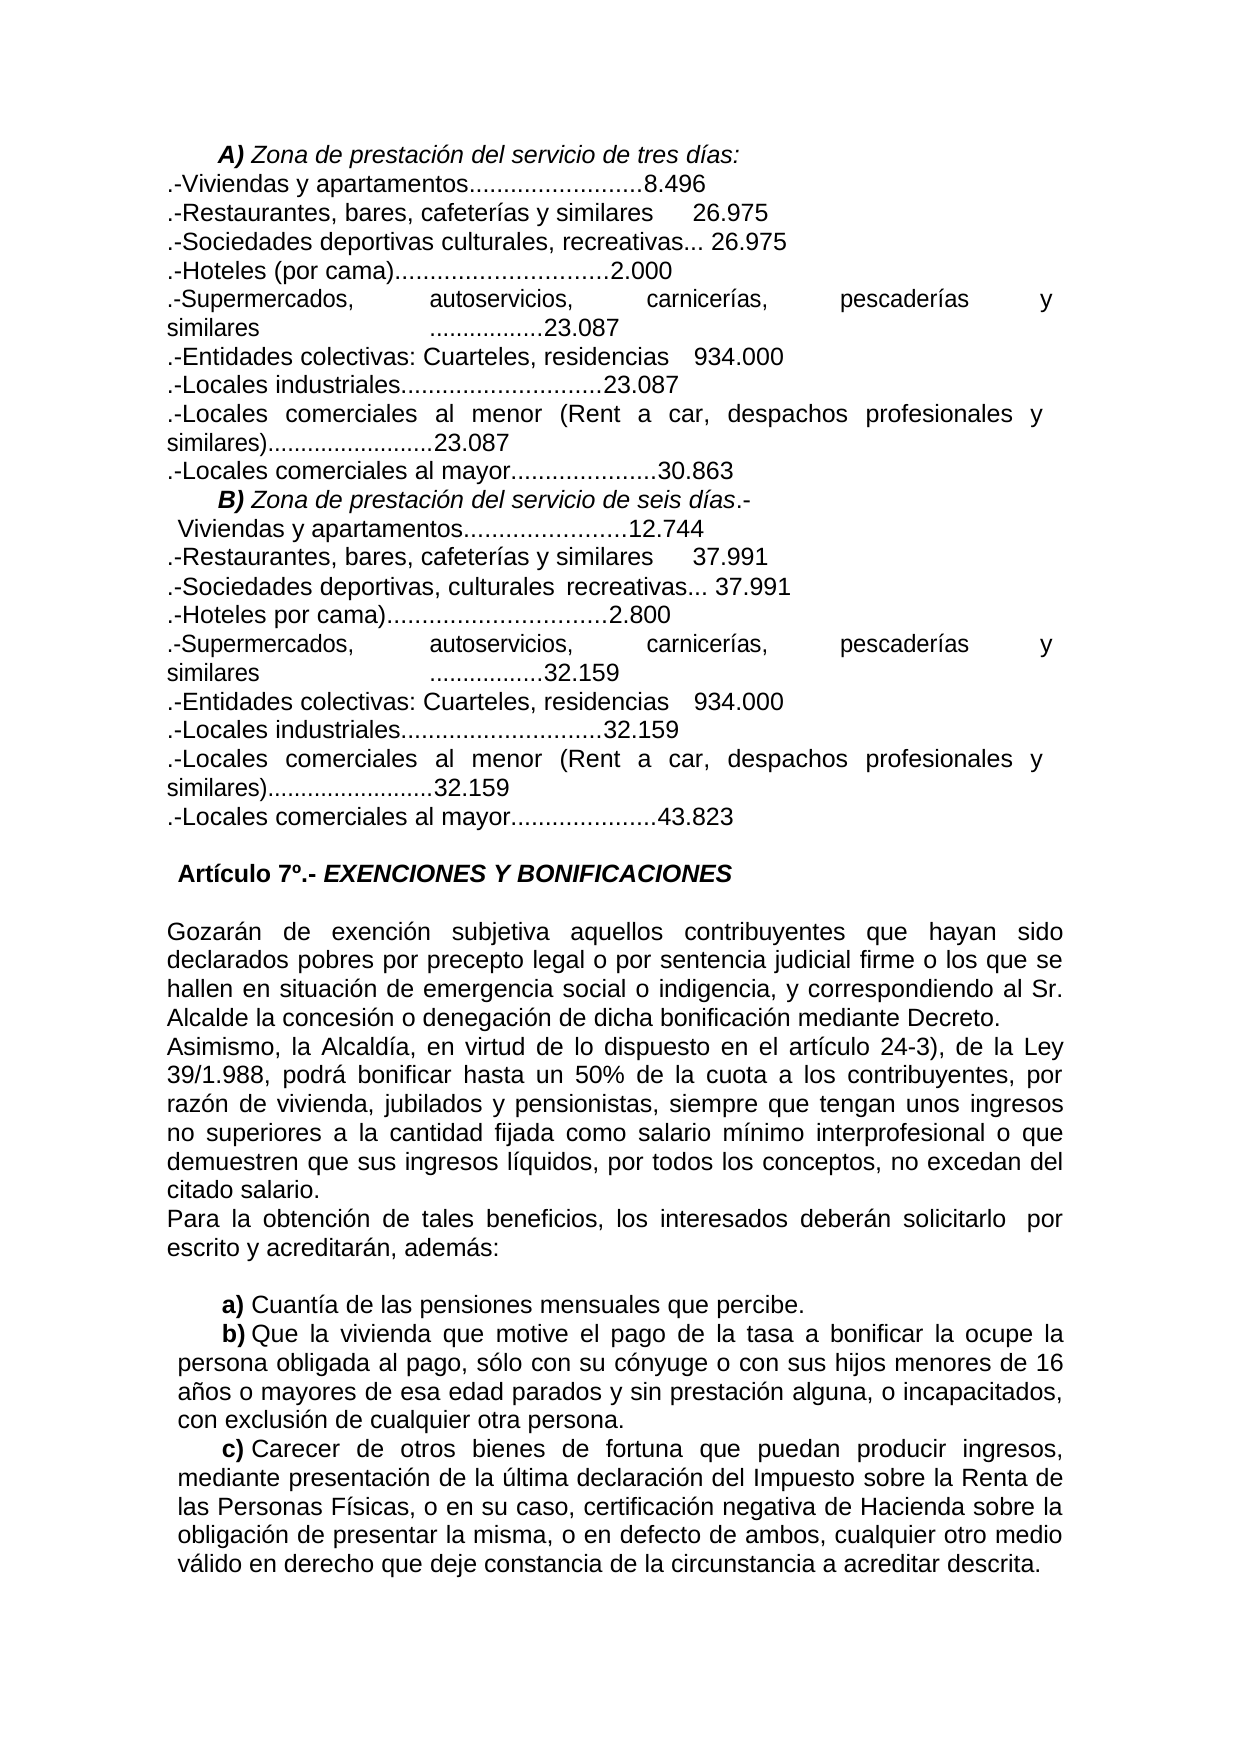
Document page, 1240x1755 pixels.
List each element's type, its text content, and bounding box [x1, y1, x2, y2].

text Asimismo, la Alcaldía, en virtud de lo dispuesto en el artículo 24-3), de la Ley 39/1.988, podrá bonificar hasta un 50% de la cuota a los contribuyentes, por razón de vivienda, jubilados y pensionistas, siempre que tengan unos ingresos no superiores a la cantidad fijada como salario mínimo interprofesional o que demuestren que sus ingresos líquidos, por todos los conceptos, no excedan del citado salario. [167, 1031, 1063, 1204]
text Gozarán de exención subjetiva aquellos contribuyentes que hayan sido declarados pobres por precepto legal o por sentencia judicial firme o los que se hallen en situación de emergencia social o indigencia, y correspondiendo al Sr. Alcalde la concesión o denegación de dicha bonificación mediante Decreto. [167, 916, 1063, 1031]
text .-Hoteles por cama) 2.800 [167, 600, 1075, 629]
text .-Sociedades deportivas culturales, recreativas... 26.975 [167, 227, 1075, 256]
list Zona de prestación del servicio de tres días: [167, 141, 1075, 169]
text .-Supermercados, autoservicios, carnicerías, pescaderías y similares 23.087 [167, 284, 1063, 342]
text .-Entidades colectivas: Cuarteles, residencias 934.000 [167, 686, 1075, 715]
list Que la vivienda que motive el pago de la tasa a bonificar la ocupe la persona obligada al pago, sólo con su cónyuge o con sus hijos menores de 16 años o mayores de esa edad parados y sin prestación alguna, o incapacitados, con exclusión de cualquier otra persona. [167, 1319, 1064, 1434]
list Cuantía de las pensiones mensuales que percibe. [167, 1290, 1075, 1319]
text .-Locales comerciales al menor (Rent a car, despachos profesionales y similares) 32.159 [167, 744, 1063, 801]
text .-Sociedades deportivas, culturales recreativas... 37.991 [167, 571, 1075, 600]
list Carecer de otros bienes de fortuna que puedan producir ingresos, mediante presentación de la última declaración del Impuesto sobre la Renta de las Personas Físicas, o en su caso, certificación negativa de Hacienda sobre la obligación de presentar la misma, o en defecto de ambos, cualquier otro medio válido en derecho que deje constancia de la circunstancia a acreditar descrita. [167, 1434, 1063, 1578]
text Artículo 7º.- EXENCIONES Y BONIFICACIONES [177, 859, 1075, 888]
text Para la obtención de tales beneficios, los interesados deberán solicitarlo por escrito y acreditarán, además: [167, 1204, 1063, 1261]
text .-Supermercados, autoservicios, carnicerías, pescaderías y similares 32.159 [167, 629, 1063, 686]
text .-Locales comerciales al mayor 43.823 [167, 801, 1075, 830]
text .-Locales comerciales al menor (Rent a car, despachos profesionales y similares) 23.087 [167, 399, 1063, 457]
text .-Hoteles (por cama) 2.000 [167, 256, 1075, 284]
list Zona de prestación del servicio de seis días.- Viviendas y apartamentos 12.744 [167, 485, 786, 543]
text .-Entidades colectivas: Cuarteles, residencias 934.000 [167, 342, 1075, 371]
text .-Restaurantes, bares, cafeterías y similares 37.991 [167, 543, 1075, 571]
text .-Locales industriales 32.159 [167, 715, 1075, 744]
text .-Restaurantes, bares, cafeterías y similares 26.975 [167, 198, 1075, 227]
text .-Locales comerciales al mayor 30.863 [167, 457, 1075, 485]
text .-Locales industriales 23.087 [167, 371, 1075, 399]
text .-Viviendas y apartamentos 8.496 [167, 169, 1075, 198]
